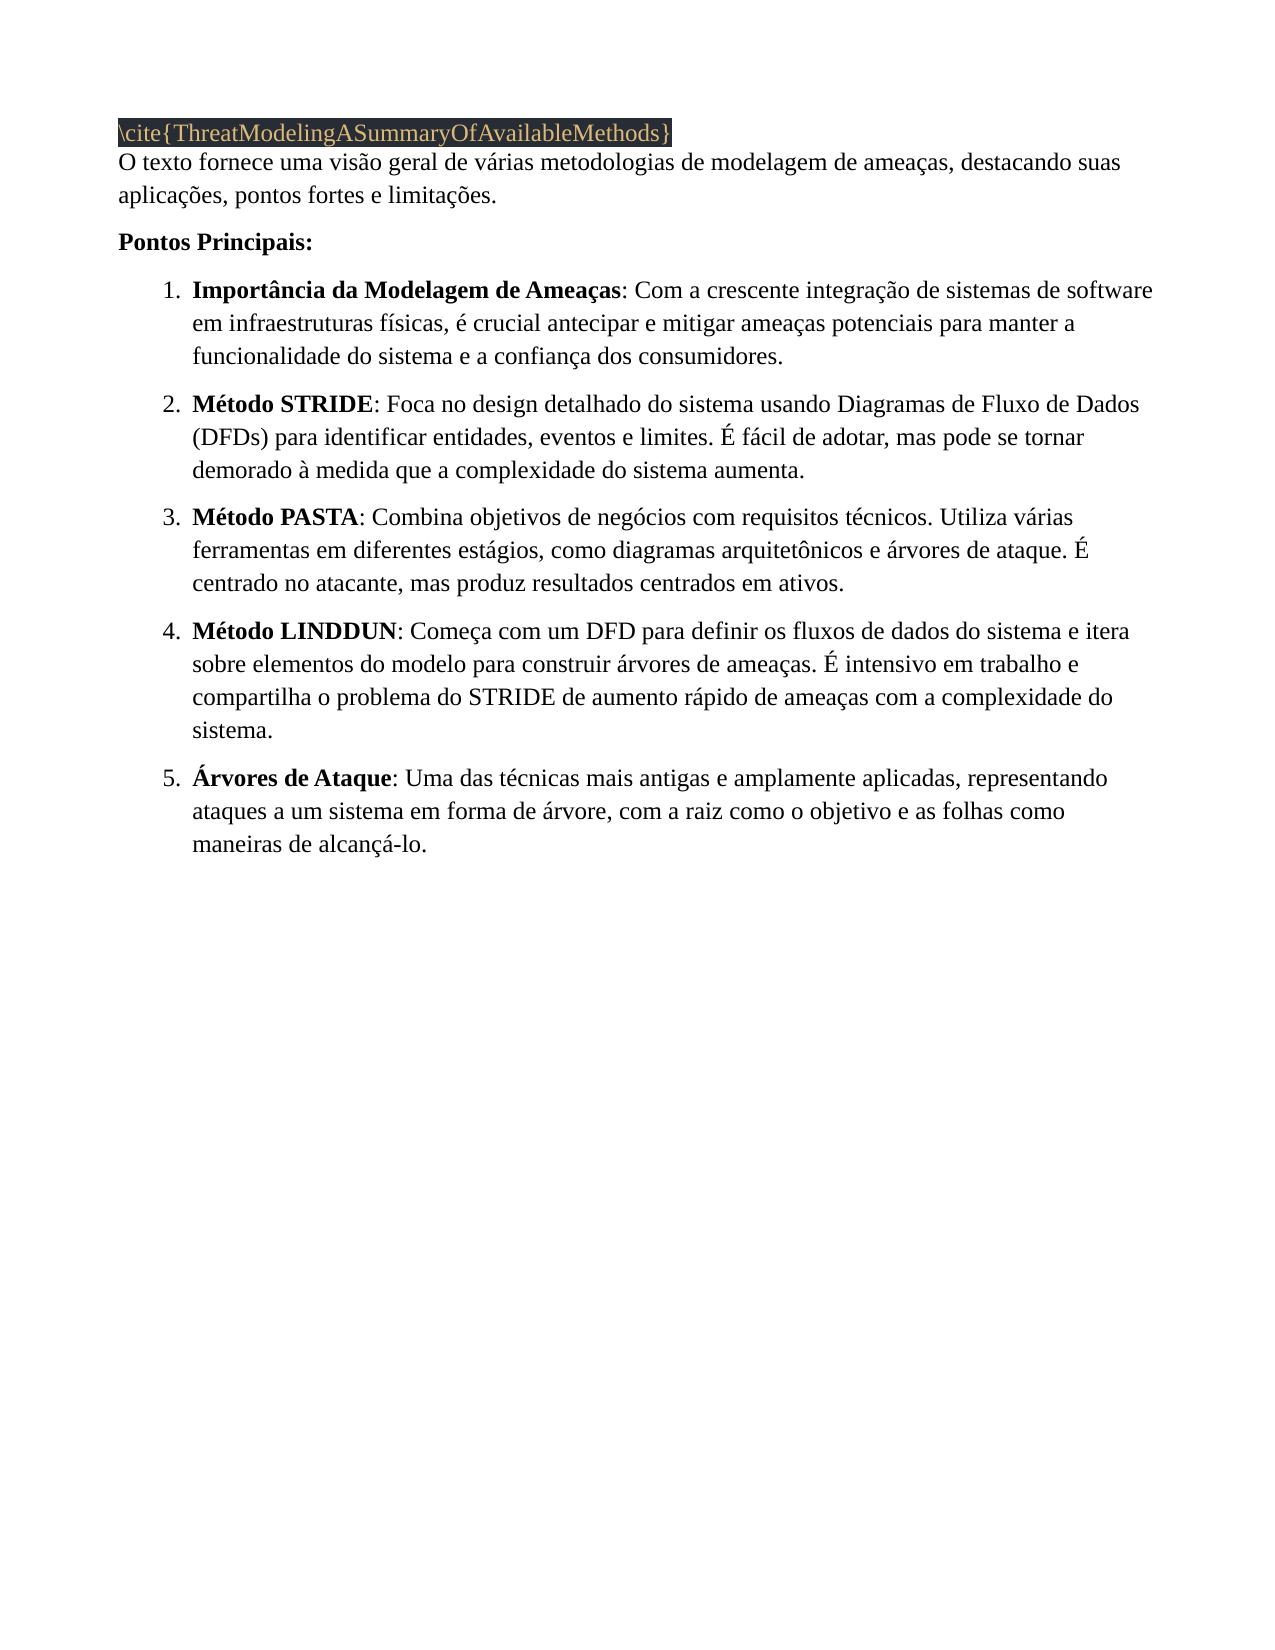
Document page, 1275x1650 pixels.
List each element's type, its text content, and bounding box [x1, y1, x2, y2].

text \cite{ThreatModelingASummaryOfAvailableMethods} [118, 118, 1157, 147]
list Método LINDDUN: Começa com um DFD para definir os fluxos de dados do sistema e itera sobre elementos do modelo para construir árvores de ameaças. É intensivo em trabalho e compartilha o problema do STRIDE de aumento rápido de ameaças com a complexidade do sistema. [162, 616, 1157, 744]
list Importância da Modelagem de Ameaças: Com a crescente integração de sistemas de software em infraestruturas físicas, é crucial antecipar e mitigar ameaças potenciais para manter a funcionalidade do sistema e a confiança dos consumidores. [162, 275, 1157, 370]
text O texto fornece uma visão geral de várias metodologias de modelagem de ameaças, destacando suas aplicações, pontos fortes e limitações. [118, 147, 1157, 209]
list Método STRIDE: Foca no design detalhado do sistema usando Diagramas de Fluxo de Dados (DFDs) para identificar entidades, eventos e limites. É fácil de adotar, mas pode se tornar demorado à medida que a complexidade do sistema aumenta. [162, 389, 1157, 483]
text Pontos Principais: [118, 227, 1157, 256]
list Árvores de Ataque: Uma das técnicas mais antigas e amplamente aplicadas, representando ataques a um sistema em forma de árvore, com a raiz como o objetivo e as folhas como maneiras de alcançá-lo. [162, 763, 1157, 857]
list Método PASTA: Combina objetivos de negócios com requisitos técnicos. Utiliza várias ferramentas em diferentes estágios, como diagramas arquitetônicos e árvores de ataque. É centrado no atacante, mas produz resultados centrados em ativos. [162, 502, 1157, 597]
